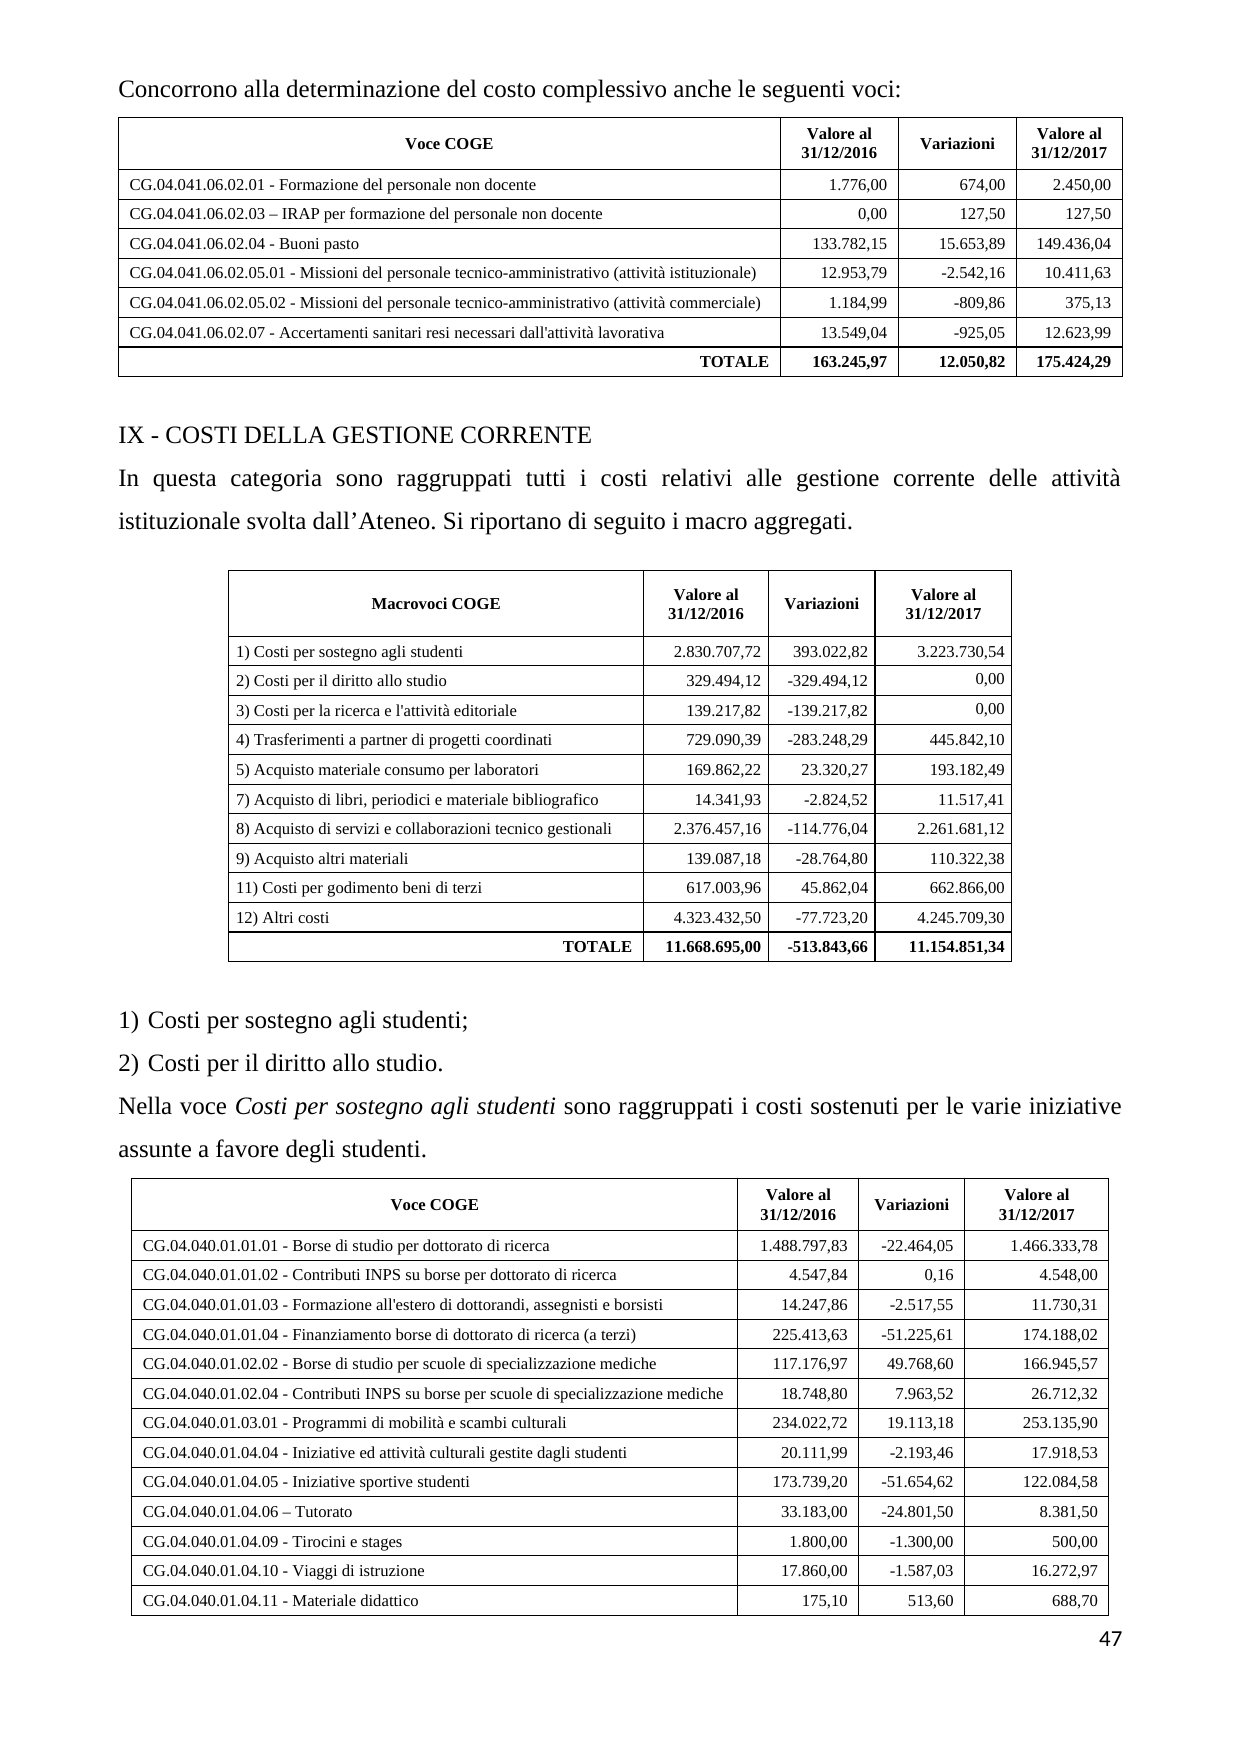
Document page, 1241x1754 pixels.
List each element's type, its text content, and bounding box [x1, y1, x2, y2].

table_cell 23.320,27 [769, 755, 874, 783]
table_cell CG.04.040.01.04.10 - Viaggi di istruzione [132, 1556, 737, 1585]
table_cell 0,00 [876, 696, 1011, 724]
table_cell 1.466.333,78 [965, 1231, 1108, 1259]
table_cell -51.225,61 [859, 1320, 964, 1348]
table_cell 2.376.457,16 [644, 814, 768, 843]
table_cell 175.424,29 [1017, 348, 1122, 376]
table_cell 45.862,04 [769, 873, 874, 902]
table_cell 19.113,18 [859, 1409, 964, 1437]
table_cell CG.04.040.01.02.04 - Contributi INPS su borse per scuole di specializzazione mediche [132, 1379, 737, 1407]
table_cell 173.739,20 [738, 1468, 858, 1496]
table_cell 4.548,00 [965, 1261, 1108, 1289]
table_cell 10.411,63 [1017, 259, 1122, 287]
table_cell 225.413,63 [738, 1320, 858, 1348]
table_cell 127,50 [1017, 200, 1122, 228]
table_cell 11.730,31 [965, 1290, 1108, 1319]
table_cell CG.04.040.01.04.09 - Tirocini e stages [132, 1527, 737, 1555]
table_cell 234.022,72 [738, 1409, 858, 1437]
table_cell 375,13 [1017, 288, 1122, 317]
table_cell 169.862,22 [644, 755, 768, 783]
table_cell 166.945,57 [965, 1349, 1108, 1378]
table_cell 9) Acquisto altri materiali [229, 844, 643, 872]
table_cell -51.654,62 [859, 1468, 964, 1496]
table_cell 16.272,97 [965, 1556, 1108, 1585]
table_header Variazioni [899, 118, 1016, 169]
table_cell 5) Acquisto materiale consumo per laboratori [229, 755, 643, 783]
table_cell -925,05 [899, 318, 1016, 346]
table_cell 8.381,50 [965, 1497, 1108, 1526]
table_cell TOTALE [229, 933, 643, 961]
table_cell 11) Costi per godimento beni di terzi [229, 873, 643, 902]
table_header Valore al 31/12/2017 [1017, 118, 1122, 169]
table_cell 139.217,82 [644, 696, 768, 724]
table_cell 7.963,52 [859, 1379, 964, 1407]
table_cell 17.860,00 [738, 1556, 858, 1585]
table_cell CG.04.041.06.02.03 – IRAP per formazione del personale non docente [119, 200, 780, 228]
table_cell CG.04.040.01.04.04 - Iniziative ed attività culturali gestite dagli studenti [132, 1438, 737, 1467]
table_header Valore al 31/12/2016 [781, 118, 898, 169]
table_cell 133.782,15 [781, 229, 898, 258]
table_cell 49.768,60 [859, 1349, 964, 1378]
table_cell -1.587,03 [859, 1556, 964, 1585]
table_cell 149.436,04 [1017, 229, 1122, 258]
table_cell 2.261.681,12 [876, 814, 1011, 843]
table_cell 513,60 [859, 1586, 964, 1614]
list Costi per sostegno agli studenti; [118, 1005, 1122, 1034]
table_cell CG.04.040.01.02.02 - Borse di studio per scuole di specializzazione mediche [132, 1349, 737, 1378]
table_cell CG.04.041.06.02.04 - Buoni pasto [119, 229, 780, 258]
table_cell 14.341,93 [644, 785, 768, 813]
table_cell CG.04.041.06.02.01 - Formazione del personale non docente [119, 170, 780, 198]
table_cell 4) Trasferimenti a partner di progetti coordinati [229, 725, 643, 754]
table_cell CG.04.040.01.01.02 - Contributi INPS su borse per dottorato di ricerca [132, 1261, 737, 1289]
table_cell 7) Acquisto di libri, periodici e materiale bibliografico [229, 785, 643, 813]
table_cell -28.764,80 [769, 844, 874, 872]
table_cell 1.776,00 [781, 170, 898, 198]
text IX - COSTI DELLA GESTIONE CORRENTE [118, 420, 1122, 449]
table_cell -2.542,16 [899, 259, 1016, 287]
table_cell 3.223.730,54 [876, 637, 1011, 665]
table_cell -513.843,66 [769, 933, 874, 961]
table_header Valore al 31/12/2017 [876, 571, 1011, 636]
table_cell 1.488.797,83 [738, 1231, 858, 1259]
table_cell 139.087,18 [644, 844, 768, 872]
table_cell 393.022,82 [769, 637, 874, 665]
table_cell -139.217,82 [769, 696, 874, 724]
text Nella voce Costi per sostegno agli studenti sono raggruppati i costi sostenuti per le varie iniziative assunte a favore degli studenti. [118, 1091, 1122, 1163]
table_cell 4.323.432,50 [644, 903, 768, 931]
table_cell 12.050,82 [899, 348, 1016, 376]
table_cell 2.830.707,72 [644, 637, 768, 665]
table_cell CG.04.040.01.03.01 - Programmi di mobilità e scambi culturali [132, 1409, 737, 1437]
table_cell 0,00 [876, 666, 1011, 695]
table_cell 174.188,02 [965, 1320, 1108, 1348]
table_cell 500,00 [965, 1527, 1108, 1555]
table_cell 175,10 [738, 1586, 858, 1614]
table_cell 662.866,00 [876, 873, 1011, 902]
table_cell 18.748,80 [738, 1379, 858, 1407]
table_cell -283.248,29 [769, 725, 874, 754]
table_cell 4.245.709,30 [876, 903, 1011, 931]
table_cell 0,16 [859, 1261, 964, 1289]
table_cell -2.517,55 [859, 1290, 964, 1319]
table_cell 12.953,79 [781, 259, 898, 287]
table_cell 163.245,97 [781, 348, 898, 376]
table_cell -2.824,52 [769, 785, 874, 813]
table_cell 617.003,96 [644, 873, 768, 902]
table_cell 15.653,89 [899, 229, 1016, 258]
text In questa categoria sono raggruppati tutti i costi relativi alle gestione corrente delle attività istituzionale svolta dall’Ateneo. Si riportano di seguito i macro aggregati. [118, 463, 1122, 535]
table_cell TOTALE [119, 348, 780, 376]
table_cell 2) Costi per il diritto allo studio [229, 666, 643, 695]
table_cell 117.176,97 [738, 1349, 858, 1378]
table_cell CG.04.040.01.04.06 – Tutorato [132, 1497, 737, 1526]
table_cell 11.517,41 [876, 785, 1011, 813]
table_cell CG.04.041.06.02.05.01 - Missioni del personale tecnico-amministrativo (attività istituzionale) [119, 259, 780, 287]
table_cell 12) Altri costi [229, 903, 643, 931]
table_cell 4.547,84 [738, 1261, 858, 1289]
table_cell 12.623,99 [1017, 318, 1122, 346]
table_cell 329.494,12 [644, 666, 768, 695]
list Costi per il diritto allo studio. [118, 1048, 1122, 1077]
table_cell -24.801,50 [859, 1497, 964, 1526]
table_cell 1.800,00 [738, 1527, 858, 1555]
table_cell 0,00 [781, 200, 898, 228]
table_cell 17.918,53 [965, 1438, 1108, 1467]
table_header Voce COGE [132, 1179, 737, 1230]
table_header Variazioni [769, 571, 874, 636]
table_cell CG.04.041.06.02.05.02 - Missioni del personale tecnico-amministrativo (attività commerciale) [119, 288, 780, 317]
table_header Valore al 31/12/2016 [738, 1179, 858, 1230]
table_cell 110.322,38 [876, 844, 1011, 872]
table_cell -77.723,20 [769, 903, 874, 931]
table_cell CG.04.040.01.01.01 - Borse di studio per dottorato di ricerca [132, 1231, 737, 1259]
table_cell 674,00 [899, 170, 1016, 198]
table_cell CG.04.040.01.04.11 - Materiale didattico [132, 1586, 737, 1614]
table_cell 122.084,58 [965, 1468, 1108, 1496]
table_header Macrovoci COGE [229, 571, 643, 636]
table_cell 26.712,32 [965, 1379, 1108, 1407]
table_cell -329.494,12 [769, 666, 874, 695]
table_cell 11.154.851,34 [876, 933, 1011, 961]
table_cell CG.04.040.01.01.04 - Finanziamento borse di dottorato di ricerca (a terzi) [132, 1320, 737, 1348]
text Concorrono alla determinazione del costo complessivo anche le seguenti voci: [118, 74, 1122, 102]
table_cell 127,50 [899, 200, 1016, 228]
table_cell 11.668.695,00 [644, 933, 768, 961]
table_cell 1.184,99 [781, 288, 898, 317]
table_header Variazioni [859, 1179, 964, 1230]
table_cell 13.549,04 [781, 318, 898, 346]
table_cell 20.111,99 [738, 1438, 858, 1467]
table_cell CG.04.041.06.02.07 - Accertamenti sanitari resi necessari dall'attività lavorativa [119, 318, 780, 346]
table_cell -22.464,05 [859, 1231, 964, 1259]
table_cell 2.450,00 [1017, 170, 1122, 198]
table_header Valore al 31/12/2016 [644, 571, 768, 636]
table_cell -809,86 [899, 288, 1016, 317]
table_cell -114.776,04 [769, 814, 874, 843]
table_cell 3) Costi per la ricerca e l'attività editoriale [229, 696, 643, 724]
table_cell 1) Costi per sostegno agli studenti [229, 637, 643, 665]
table_cell 253.135,90 [965, 1409, 1108, 1437]
table_header Valore al 31/12/2017 [965, 1179, 1108, 1230]
table_cell CG.04.040.01.04.05 - Iniziative sportive studenti [132, 1468, 737, 1496]
table_cell 445.842,10 [876, 725, 1011, 754]
table_cell 729.090,39 [644, 725, 768, 754]
table_cell -1.300,00 [859, 1527, 964, 1555]
table_cell 688,70 [965, 1586, 1108, 1614]
table_cell 14.247,86 [738, 1290, 858, 1319]
table_cell 8) Acquisto di servizi e collaborazioni tecnico gestionali [229, 814, 643, 843]
table_cell 33.183,00 [738, 1497, 858, 1526]
table_cell -2.193,46 [859, 1438, 964, 1467]
table_header Voce COGE [119, 118, 780, 169]
table_cell CG.04.040.01.01.03 - Formazione all'estero di dottorandi, assegnisti e borsisti [132, 1290, 737, 1319]
table_cell 193.182,49 [876, 755, 1011, 783]
